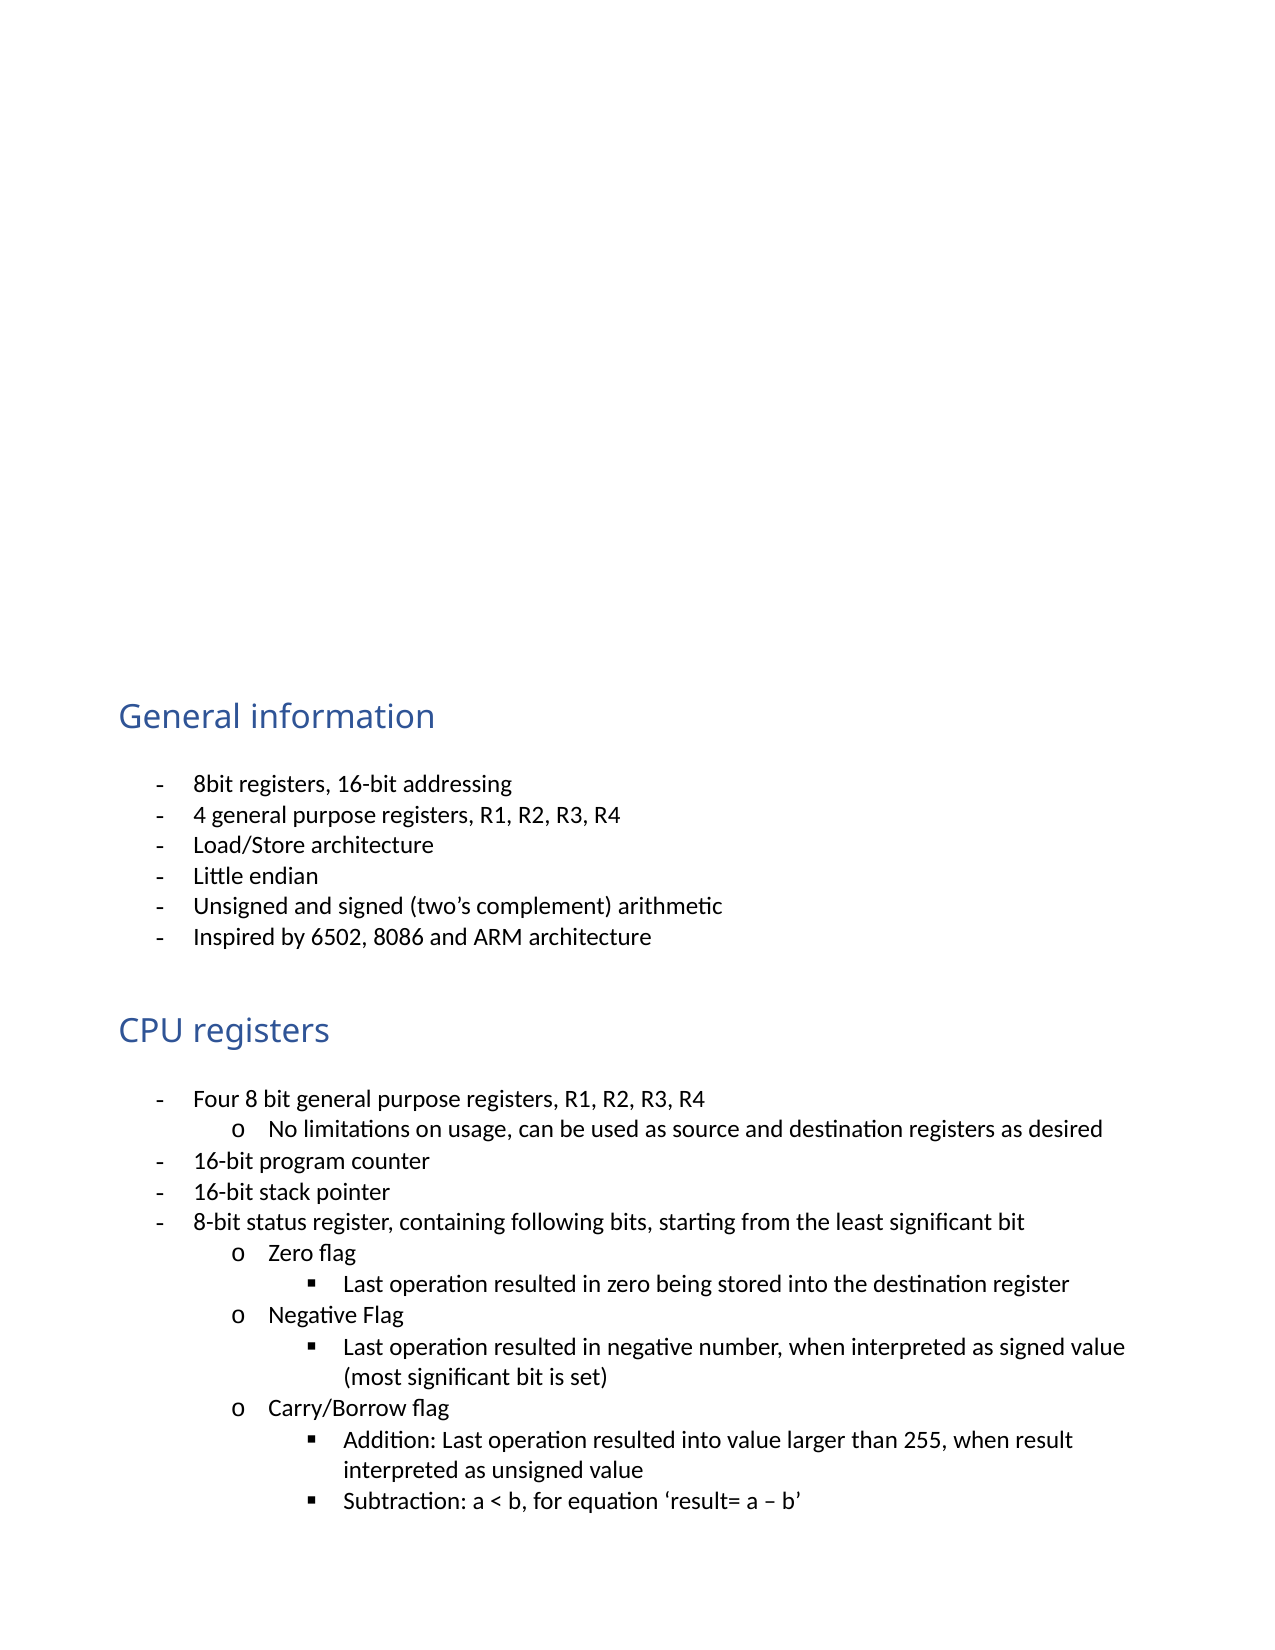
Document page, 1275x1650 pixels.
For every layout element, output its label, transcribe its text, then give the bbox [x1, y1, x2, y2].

list 16-bit stack pointer [156, 1176, 1157, 1206]
list 4 general purpose registers, R1, R2, R3, R4 [156, 799, 1157, 829]
list Load/Store architecture [156, 829, 1157, 860]
list Little endian [156, 860, 1157, 891]
list 16-bit program counter [156, 1145, 1157, 1176]
list Four 8 bit general purpose registers, R1, R2, R3, R4 [156, 1083, 1157, 1113]
list Unsigned and signed (two’s complement) arithmetic [156, 891, 1157, 921]
list Inspired by 6502, 8086 and ARM architecture [156, 921, 1157, 952]
list 8-bit status register, containing following bits, starting from the least significant bit [156, 1206, 1157, 1237]
list Subtraction: a < b, for equation ‘result= a – b’ [306, 1485, 1157, 1515]
list Last operation resulted in negative number, when interpreted as signed value (most significant bit is set) [306, 1331, 1157, 1392]
list Zero flag [231, 1237, 1157, 1269]
list Carry/Borrow flag [231, 1392, 1157, 1424]
subtitle General information [118, 692, 1157, 738]
list No limitations on usage, can be used as source and destination registers as desired [231, 1113, 1157, 1145]
subtitle CPU registers [118, 1007, 1157, 1052]
list 8bit registers, 16-bit addressing [156, 768, 1157, 799]
list Addition: Last operation resulted into value larger than 255, when result interpreted as unsigned value [306, 1424, 1157, 1485]
list Negative Flag [231, 1299, 1157, 1331]
list Last operation resulted in zero being stored into the destination register [306, 1269, 1157, 1299]
